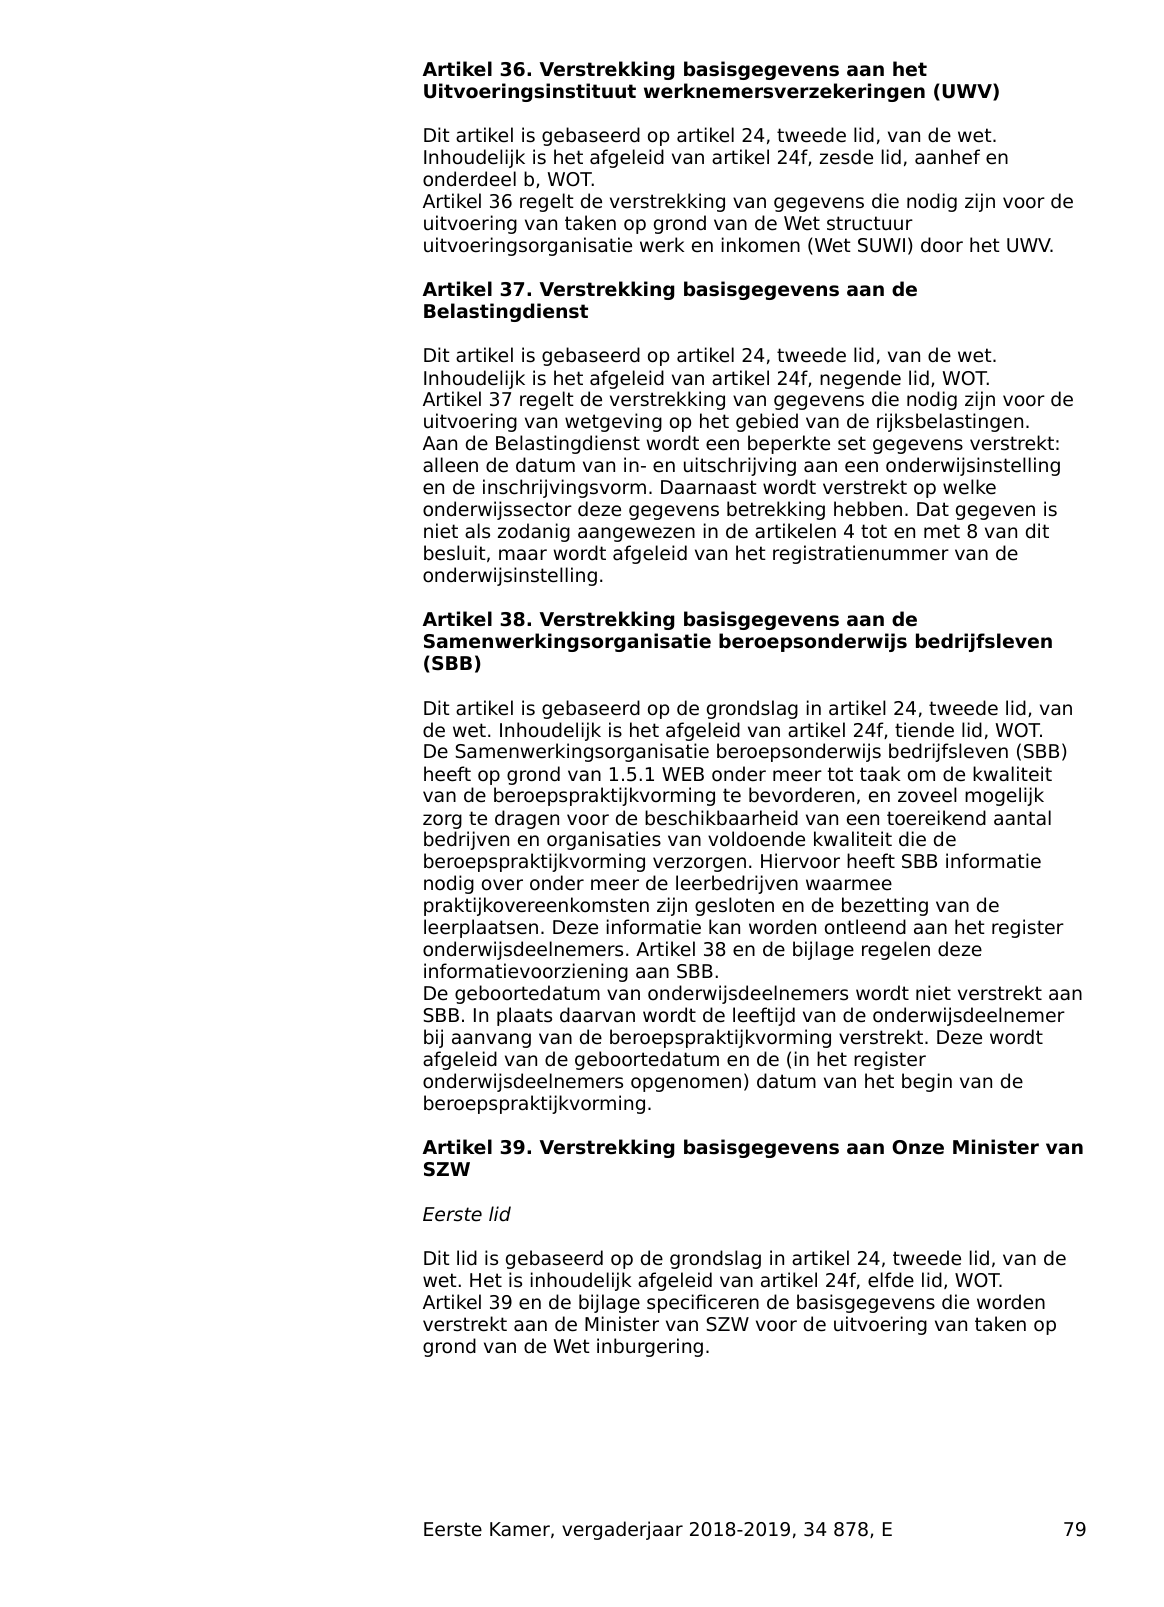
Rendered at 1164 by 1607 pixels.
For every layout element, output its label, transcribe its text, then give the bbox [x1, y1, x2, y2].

subtitle Artikel 37. Verstrekking basisgegevens aan de Belastingdienst [422, 279, 1087, 323]
text Dit lid is gebaseerd op de grondslag in artikel 24, tweede lid, van de wet. Het is inhoudelijk afgeleid van artikel 24f, elfde lid, WOT. [422, 1248, 1087, 1292]
text Artikel 39 en de bijlage specificeren de basisgegevens die worden verstrekt aan de Minister van SZW voor de uitvoering van taken op grond van de Wet inburgering. [422, 1292, 1087, 1357]
subtitle Artikel 36. Verstrekking basisgegevens aan het Uitvoeringsinstituut werknemersverzekeringen (UWV) [422, 59, 1087, 103]
text Aan de Belastingdienst wordt een beperkte set gegevens verstrekt: alleen de datum van in- en uitschrijving aan een onderwijsinstelling en de inschrijvingsvorm. Daarnaast wordt verstrekt op welke onderwijssector deze gegevens betrekking hebben. Dat gegeven is niet als zodanig aangewezen in de artikelen 4 tot en met 8 van dit besluit, maar wordt afgeleid van het registratienummer van de onderwijsinstelling. [422, 433, 1087, 587]
text Dit artikel is gebaseerd op de grondslag in artikel 24, tweede lid, van de wet. Inhoudelijk is het afgeleid van artikel 24f, tiende lid, WOT. [422, 697, 1087, 741]
text Dit artikel is gebaseerd op artikel 24, tweede lid, van de wet. Inhoudelijk is het afgeleid van artikel 24f, zesde lid, aanhef en onderdeel b, WOT. [422, 125, 1087, 191]
text De geboortedatum van onderwijsdeelnemers wordt niet verstrekt aan SBB. In plaats daarvan wordt de leeftijd van de onderwijsdeelnemer bij aanvang van de beroepspraktijkvorming verstrekt. Deze wordt afgeleid van de geboortedatum en de (in het register onderwijsdeelnemers opgenomen) datum van het begin van de beroepspraktijkvorming. [422, 983, 1087, 1115]
text Artikel 36 regelt de verstrekking van gegevens die nodig zijn voor de uitvoering van taken op grond van de Wet structuur uitvoeringsorganisatie werk en inkomen (Wet SUWI) door het UWV. [422, 191, 1087, 257]
text De Samenwerkingsorganisatie beroepsonderwijs bedrijfsleven (SBB) heeft op grond van 1.5.1 WEB onder meer tot taak om de kwaliteit van de beroepspraktijkvorming te bevorderen, en zoveel mogelijk zorg te dragen voor de beschikbaarheid van een toereikend aantal bedrijven en organisaties van voldoende kwaliteit die de beroepspraktijkvorming verzorgen. Hiervoor heeft SBB informatie nodig over onder meer de leerbedrijven waarmee praktijkovereenkomsten zijn gesloten en de bezetting van de leerplaatsen. Deze informatie kan worden ontleend aan het register onderwijsdeelnemers. Artikel 38 en de bijlage regelen deze informatievoorziening aan SBB. [422, 741, 1087, 983]
subtitle Artikel 38. Verstrekking basisgegevens aan de Samenwerkingsorganisatie beroepsonderwijs bedrijfsleven (SBB) [422, 609, 1087, 675]
text Dit artikel is gebaseerd op artikel 24, tweede lid, van de wet. Inhoudelijk is het afgeleid van artikel 24f, negende lid, WOT. [422, 345, 1087, 389]
subtitle Eerste lid [422, 1203, 1087, 1225]
subtitle Artikel 39. Verstrekking basisgegevens aan Onze Minister van SZW [422, 1137, 1087, 1181]
text Artikel 37 regelt de verstrekking van gegevens die nodig zijn voor de uitvoering van wetgeving op het gebied van de rijksbelastingen. [422, 389, 1087, 433]
